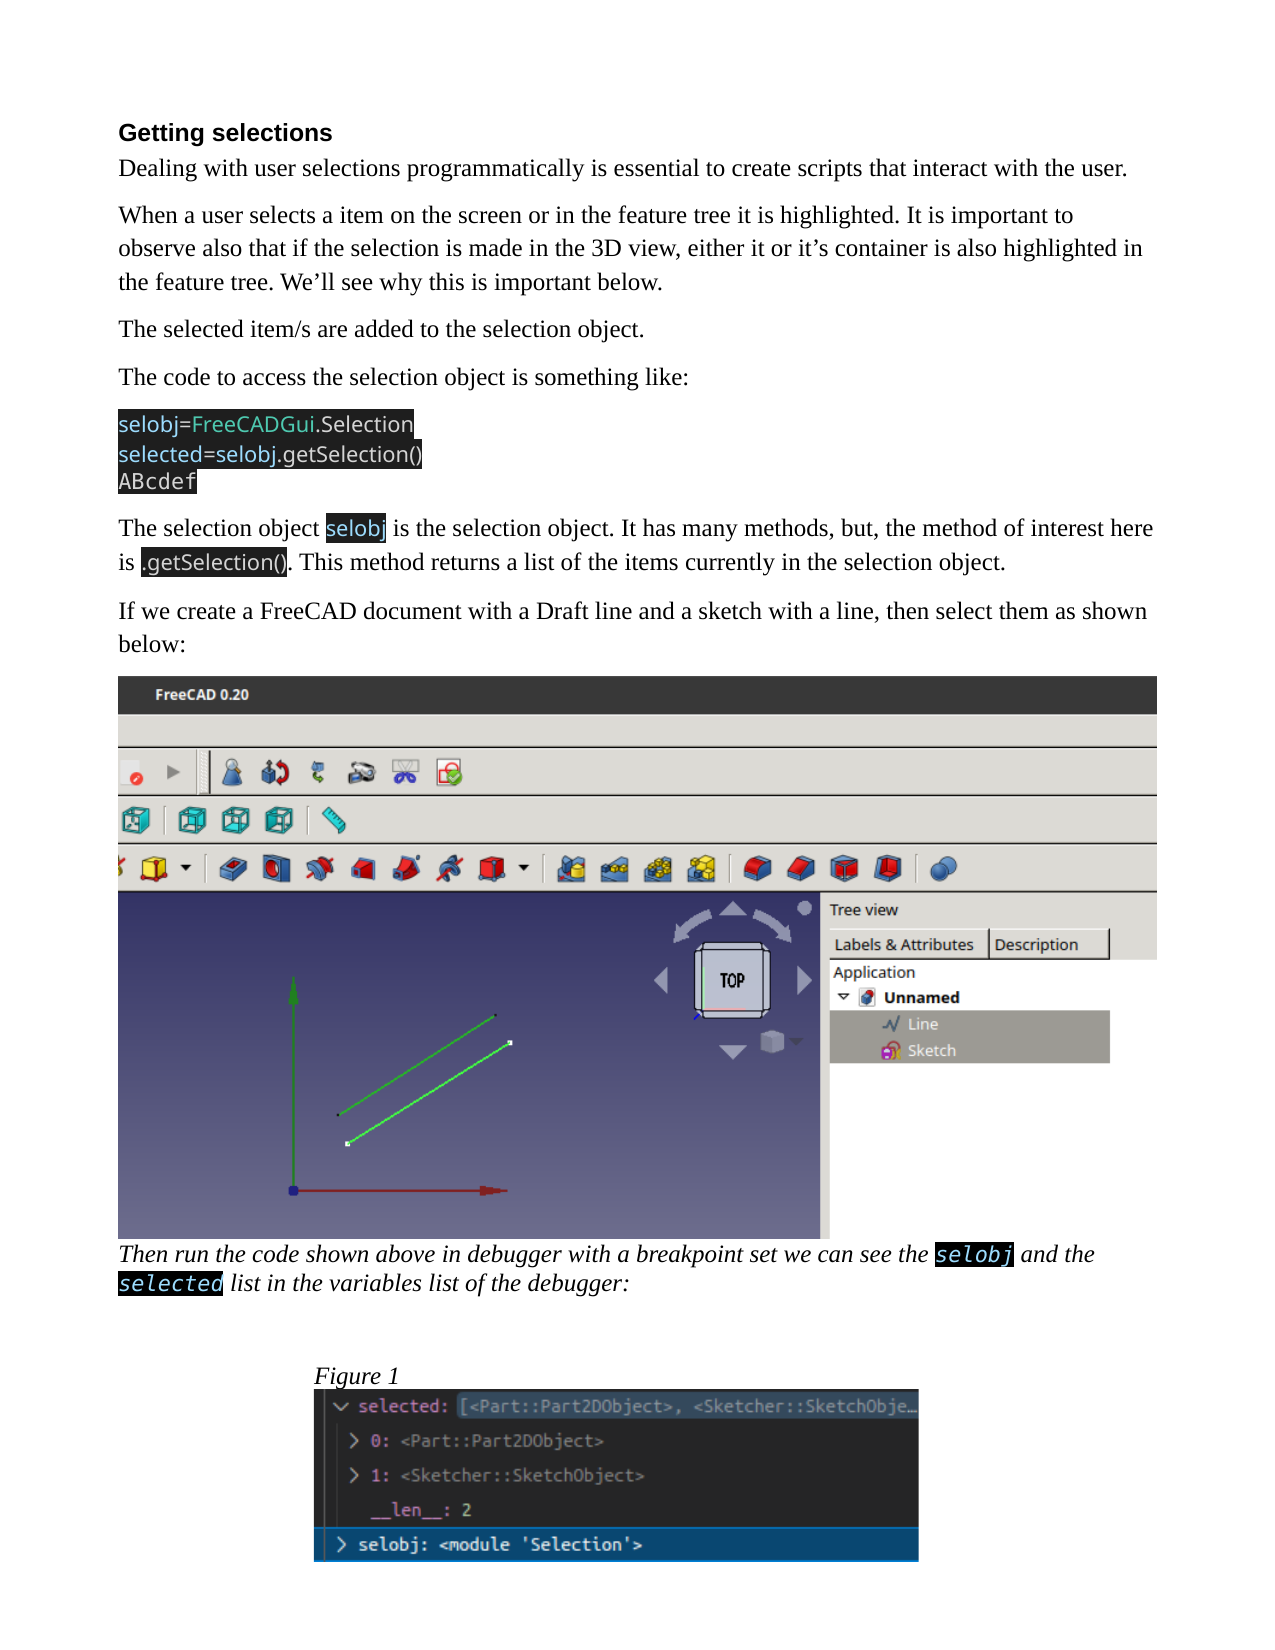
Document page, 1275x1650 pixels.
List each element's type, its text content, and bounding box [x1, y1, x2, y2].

text Dealing with user selections programmatically is essential to create scripts that interact with the user. [118, 153, 1157, 182]
text The code to access the selection object is something like: [118, 362, 1157, 391]
text Figure 1 [314, 1361, 919, 1389]
text The selection object selobj is the selection object. It has many methods, but, the method of interest here is .getSelection(). This method returns a list of the items currently in the selection object. [118, 513, 1157, 577]
picture [118, 676, 1157, 1239]
text selected=selobj.getSelection() [118, 439, 1157, 469]
text ABcdef [118, 469, 1157, 494]
text Then run the code shown above in debugger with a breakpoint set we can see the selobj and the selected list in the variables list of the debugger: [118, 1239, 1157, 1296]
picture [313, 1389, 919, 1562]
text selobj=FreeCADGui.Selection [118, 409, 1157, 439]
subtitle Getting selections [118, 118, 1157, 147]
text [314, 1348, 919, 1361]
text If we create a FreeCAD document with a Draft line and a sketch with a line, then select them as shown below: [118, 596, 1157, 657]
text The selected item/s are added to the selection object. [118, 314, 1157, 343]
text When a user selects a item on the screen or in the feature tree it is highlighted. It is important to observe also that if the selection is made in the 3D view, either it or it’s container is also highlighted in the feature tree. We’ll see why this is important below. [118, 201, 1157, 295]
